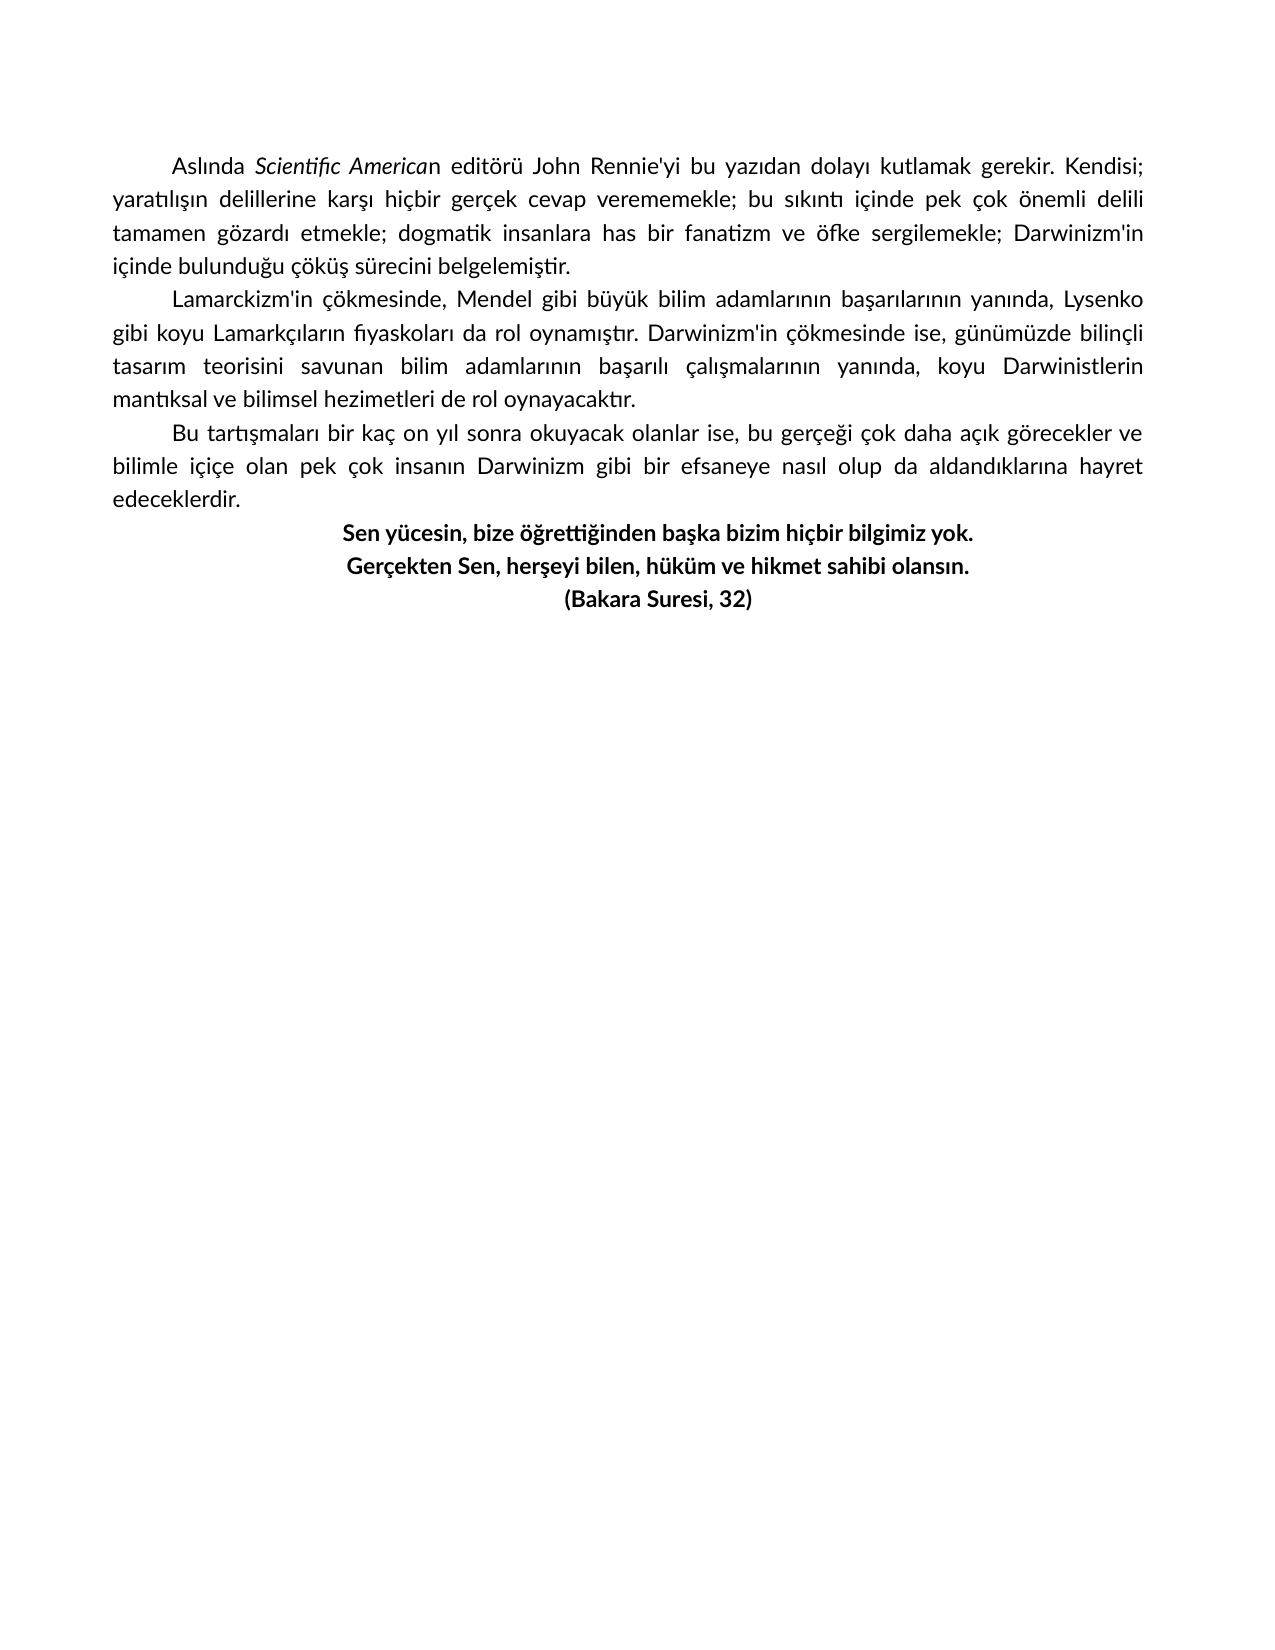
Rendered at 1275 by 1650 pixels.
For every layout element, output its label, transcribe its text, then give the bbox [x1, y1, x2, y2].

text (Bakara Suresi, 32) [112, 581, 1145, 614]
text Aslında Scientific American editörü John Rennie'yi bu yazıdan dolayı kutlamak gerekir. Kendisi; yaratılışın delillerine karşı hiçbir gerçek cevap verememekle; bu sıkıntı içinde pek çok önemli delili tamamen gözardı etmekle; dogmatik insanlara has bir fanatizm ve öfke sergilemekle; Darwinizm'in içinde bulunduğu çöküş sürecini belgelemiştir. [112, 148, 1145, 281]
text Lamarckizm'in çökmesinde, Mendel gibi büyük bilim adamlarının başarılarının yanında, Lysenko gibi koyu Lamarkçıların fiyaskoları da rol oynamıştır. Darwinizm'in çökmesinde ise, günümüzde bilinçli tasarım teorisini savunan bilim adamlarının başarılı çalışmalarının yanında, koyu Darwinistlerin mantıksal ve bilimsel hezimetleri de rol oynayacaktır. [112, 281, 1145, 414]
text Sen yücesin, bize öğrettiğinden başka bizim hiçbir bilgimiz yok. [112, 514, 1145, 548]
text Gerçekten Sen, herşeyi bilen, hüküm ve hikmet sahibi olansın. [112, 548, 1145, 581]
text Bu tartışmaları bir kaç on yıl sonra okuyacak olanlar ise, bu gerçeği çok daha açık görecekler ve bilimle içiçe olan pek çok insanın Darwinizm gibi bir efsaneye nasıl olup da aldandıklarına hayret edeceklerdir. [112, 414, 1145, 514]
